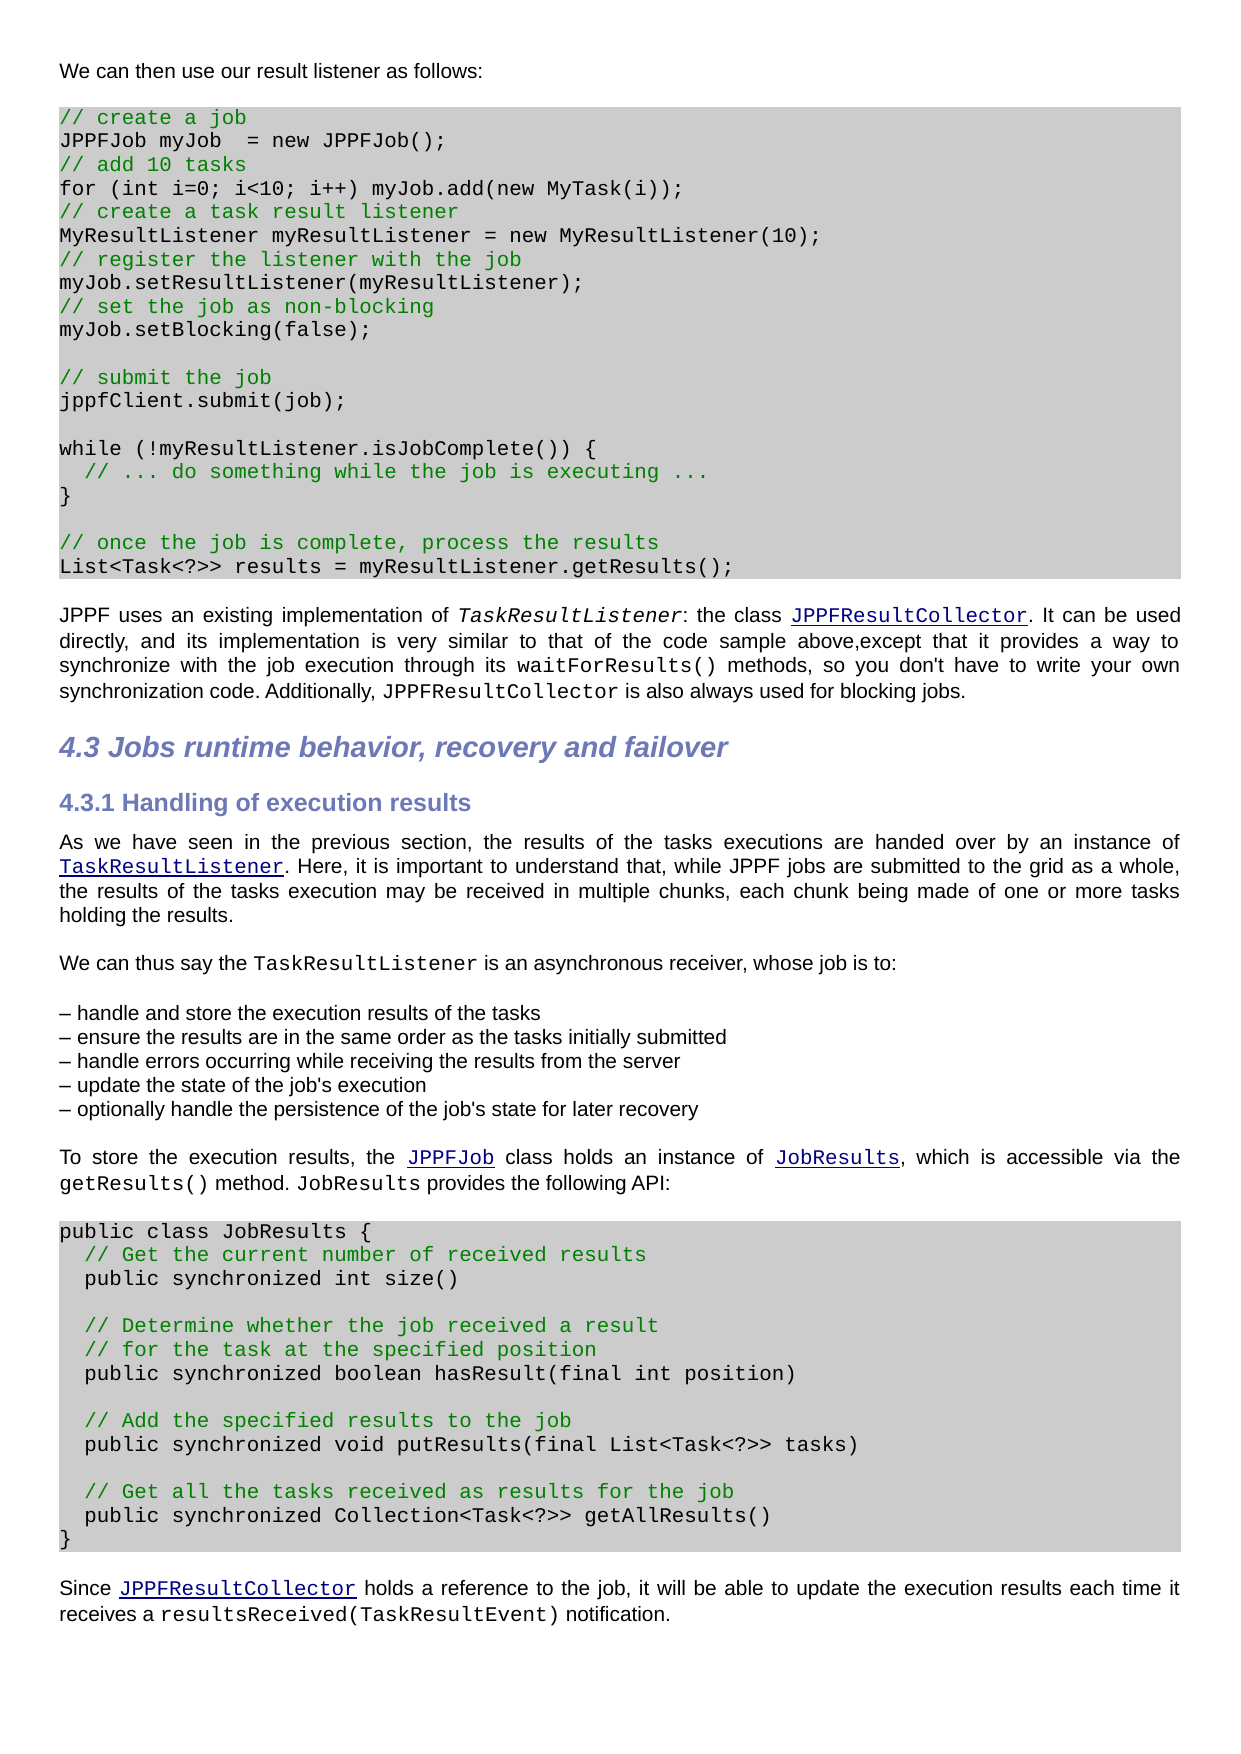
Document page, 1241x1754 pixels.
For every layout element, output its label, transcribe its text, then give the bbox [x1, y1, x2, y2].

text JPPFJob myJob = new JPPFJob(); [59, 130, 1181, 154]
text Since JPPFResultCollector holds a reference to the job, it will be able to update the execution results each time it receives a resultsReceived(TaskResultEvent) notification. [59, 1576, 1181, 1627]
subtitle Handling of execution results [59, 788, 1181, 817]
text // Get all the tasks received as results for the job [59, 1481, 1181, 1504]
text public class JobResults { [59, 1221, 1181, 1244]
list update the state of the job's execution [59, 1073, 1181, 1097]
list ensure the results are in the same order as the tasks initially submitted [59, 1025, 1181, 1049]
list handle errors occurring while receiving the results from the server [59, 1049, 1181, 1073]
text List<Task<?>> results = myResultListener.getResults(); [59, 556, 1181, 579]
text for (int i=0; i<10; i++) myJob.add(new MyTask(i)); [59, 178, 1181, 201]
text // add 10 tasks [59, 154, 1181, 178]
text public synchronized boolean hasResult(final int position) [59, 1363, 1181, 1386]
text We can then use our result listener as follows: [59, 59, 1181, 83]
text // submit the job [59, 367, 1181, 390]
text // create a task result listener [59, 201, 1181, 225]
text public synchronized int size() [59, 1268, 1181, 1292]
text // Determine whether the job received a result [59, 1315, 1181, 1339]
text // create a job [59, 107, 1181, 130]
text myJob.setBlocking(false); [59, 319, 1181, 343]
text // Add the specified results to the job [59, 1410, 1181, 1434]
text } [59, 485, 1181, 509]
text We can thus say the TaskResultListener is an asynchronous receiver, whose job is to: [59, 951, 1181, 977]
text // for the task at the specified position [59, 1339, 1181, 1363]
text // set the job as non-blocking [59, 296, 1181, 319]
text public synchronized void putResults(final List<Task<?>> tasks) [59, 1434, 1181, 1457]
text } [59, 1528, 1181, 1552]
text // once the job is complete, process the results [59, 532, 1181, 556]
text // ... do something while the job is executing ... [59, 461, 1181, 485]
text public synchronized Collection<Task<?>> getAllResults() [59, 1504, 1181, 1528]
text // register the listener with the job [59, 248, 1181, 272]
text myJob.setResultListener(myResultListener); [59, 272, 1181, 296]
list handle and store the execution results of the tasks [59, 1001, 1181, 1025]
text To store the execution results, the JPPFJob class holds an instance of JobResults, which is accessible via the getResults() method. JobResults provides the following API: [59, 1145, 1181, 1197]
text while (!myResultListener.isJobComplete()) { [59, 438, 1181, 461]
text // Get the current number of received results [59, 1244, 1181, 1268]
text JPPF uses an existing implementation of TaskResultListener: the class JPPFResultCollector. It can be used directly, and its implementation is very similar to that of the code sample above,except that it provides a way to synchronize with the job execution through its waitForResults() methods, so you don't have to write your own synchronization code. Additionally, JPPFResultCollector is also always used for blocking jobs. [59, 603, 1181, 705]
subtitle Jobs runtime behavior, recovery and failover [59, 730, 1181, 763]
text As we have seen in the previous section, the results of the tasks executions are handed over by an instance of TaskResultListener. Here, it is important to understand that, while JPPF jobs are submitted to the grid as a whole, the results of the tasks execution may be received in multiple chunks, each chunk being made of one or more tasks holding the results. [59, 829, 1181, 927]
text jppfClient.submit(job); [59, 390, 1181, 414]
list optionally handle the persistence of the job's state for later recovery [59, 1097, 1181, 1121]
text MyResultListener myResultListener = new MyResultListener(10); [59, 225, 1181, 248]
